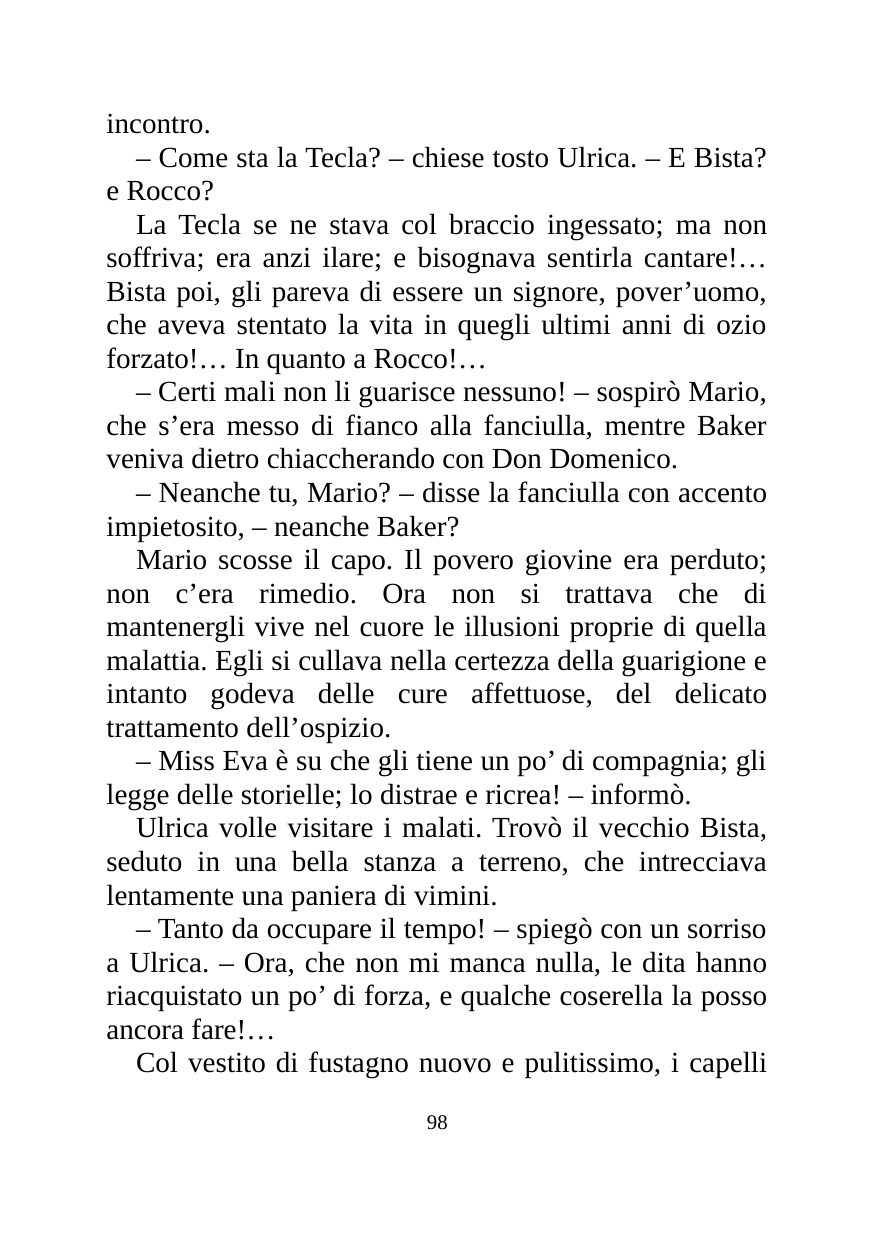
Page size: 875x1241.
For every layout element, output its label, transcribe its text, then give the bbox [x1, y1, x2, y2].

text Col vestito di fustagno nuovo e pulitissimo, i capelli [106, 1045, 768, 1079]
text Mario scosse il capo. Il povero giovine era perduto; non c’era rimedio. Ora non si trattava che di mantenergli vive nel cuore le illusioni proprie di quella malattia. Egli si cullava nella certezza della guarigione e intanto godeva delle cure affettuose, del delicato trattamento dell’ospizio. [106, 542, 768, 743]
text – Tanto da occupare il tempo! – spiegò con un sorriso a Ulrica. – Ora, che non mi manca nulla, le dita hanno riacquistato un po’ di forza, e qualche coserella la posso ancora fare!… [106, 911, 768, 1045]
text incontro. [106, 106, 768, 140]
text La Tecla se ne stava col braccio ingessato; ma non soffriva; era anzi ilare; e bisognava sentirla cantare!… Bista poi, gli pareva di essere un signore, pover’uomo, che aveva stentato la vita in quegli ultimi anni di ozio forzato!… In quanto a Rocco!… [106, 207, 768, 374]
text – Certi mali non li guarisce nessuno! – sospirò Mario, che s’era messo di fianco alla fanciulla, mentre Baker veniva dietro chiaccherando con Don Domenico. [106, 374, 768, 475]
text Ulrica volle visitare i malati. Trovò il vecchio Bista, seduto in una bella stanza a terreno, che intrecciava lentamente una paniera di vimini. [106, 811, 768, 911]
text – Come sta la Tecla? – chiese tosto Ulrica. – E Bista? e Rocco? [106, 140, 768, 207]
text – Neanche tu, Mario? – disse la fanciulla con accento impietosito, – neanche Baker? [106, 475, 768, 542]
text – Miss Eva è su che gli tiene un po’ di compagnia; gli legge delle storielle; lo distrae e ricrea! – informò. [106, 743, 768, 811]
